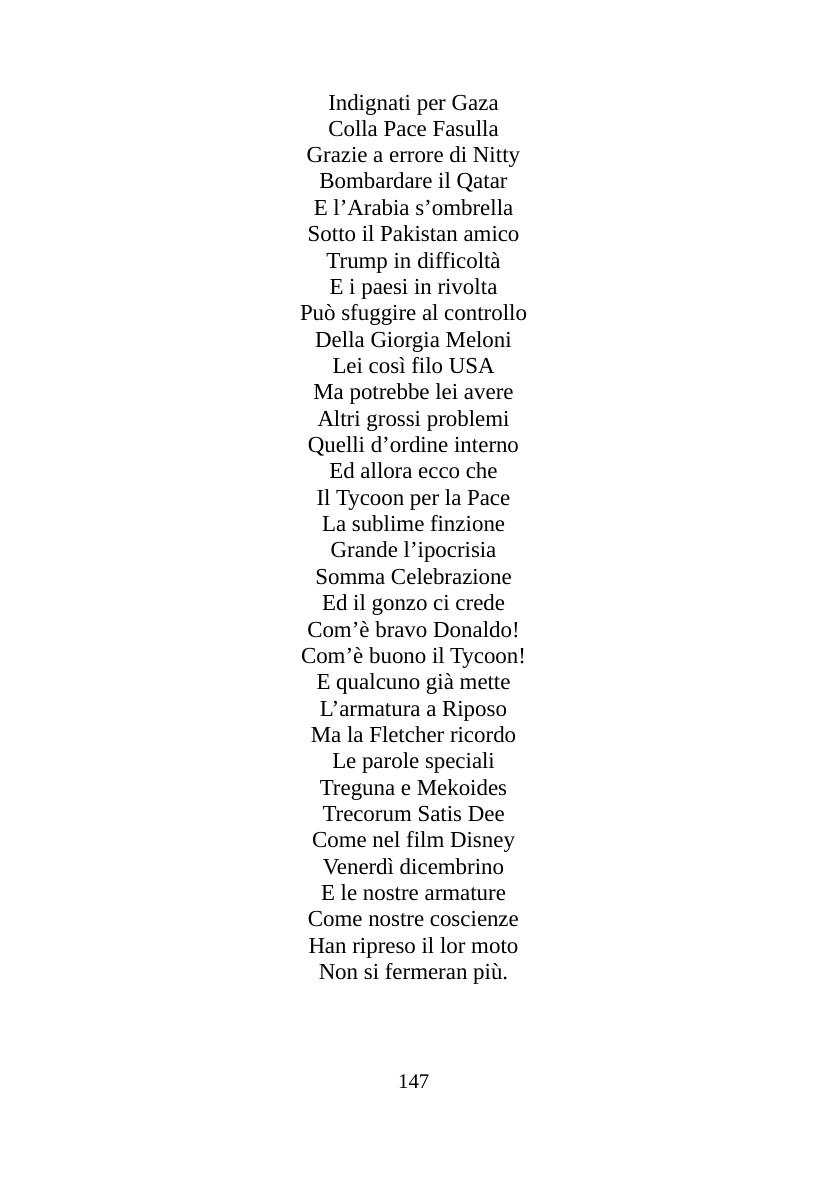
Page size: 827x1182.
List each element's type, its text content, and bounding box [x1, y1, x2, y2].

text Quelli d’ordine interno [88, 431, 738, 457]
text E i paesi in rivolta [88, 273, 738, 299]
text Venerdì dicembrino [88, 853, 738, 879]
text Ed il gonzo ci crede [88, 589, 738, 616]
text Grande l’ipocrisia [88, 537, 738, 563]
text Ed allora ecco che [88, 457, 738, 484]
text Com’è bravo Donaldo! [88, 616, 738, 642]
text Colla Pace Fasulla [88, 115, 738, 141]
text La sublime finzione [88, 510, 738, 537]
text Ma potrebbe lei avere [88, 378, 738, 405]
text Della Giorgia Meloni [88, 326, 738, 352]
text Può sfuggire al controllo [88, 299, 738, 326]
text Grazie a errore di Nitty [88, 141, 738, 168]
text Ma la Fletcher ricordo [88, 721, 738, 747]
text Bombardare il Qatar [88, 168, 738, 194]
text Le parole speciali [88, 747, 738, 774]
text Trump in difficoltà [88, 247, 738, 273]
text Non si fermeran più. [88, 958, 738, 984]
text E qualcuno già mette [88, 668, 738, 695]
text Altri grossi problemi [88, 405, 738, 431]
text L’armatura a Riposo [88, 695, 738, 721]
text Sotto il Pakistan amico [88, 220, 738, 247]
text Come nostre coscienze [88, 906, 738, 932]
text E l’Arabia s’ombrella [88, 194, 738, 220]
text Com’è buono il Tycoon! [88, 642, 738, 668]
text Somma Celebrazione [88, 563, 738, 589]
text Lei così filo USA [88, 352, 738, 378]
text Trecorum Satis Dee [88, 800, 738, 826]
text E le nostre armature [88, 879, 738, 906]
text Treguna e Mekoides [88, 774, 738, 800]
text Han ripreso il lor moto [88, 932, 738, 958]
text Il Tycoon per la Pace [88, 484, 738, 510]
text Come nel film Disney [88, 826, 738, 853]
text Indignati per Gaza [88, 88, 738, 115]
